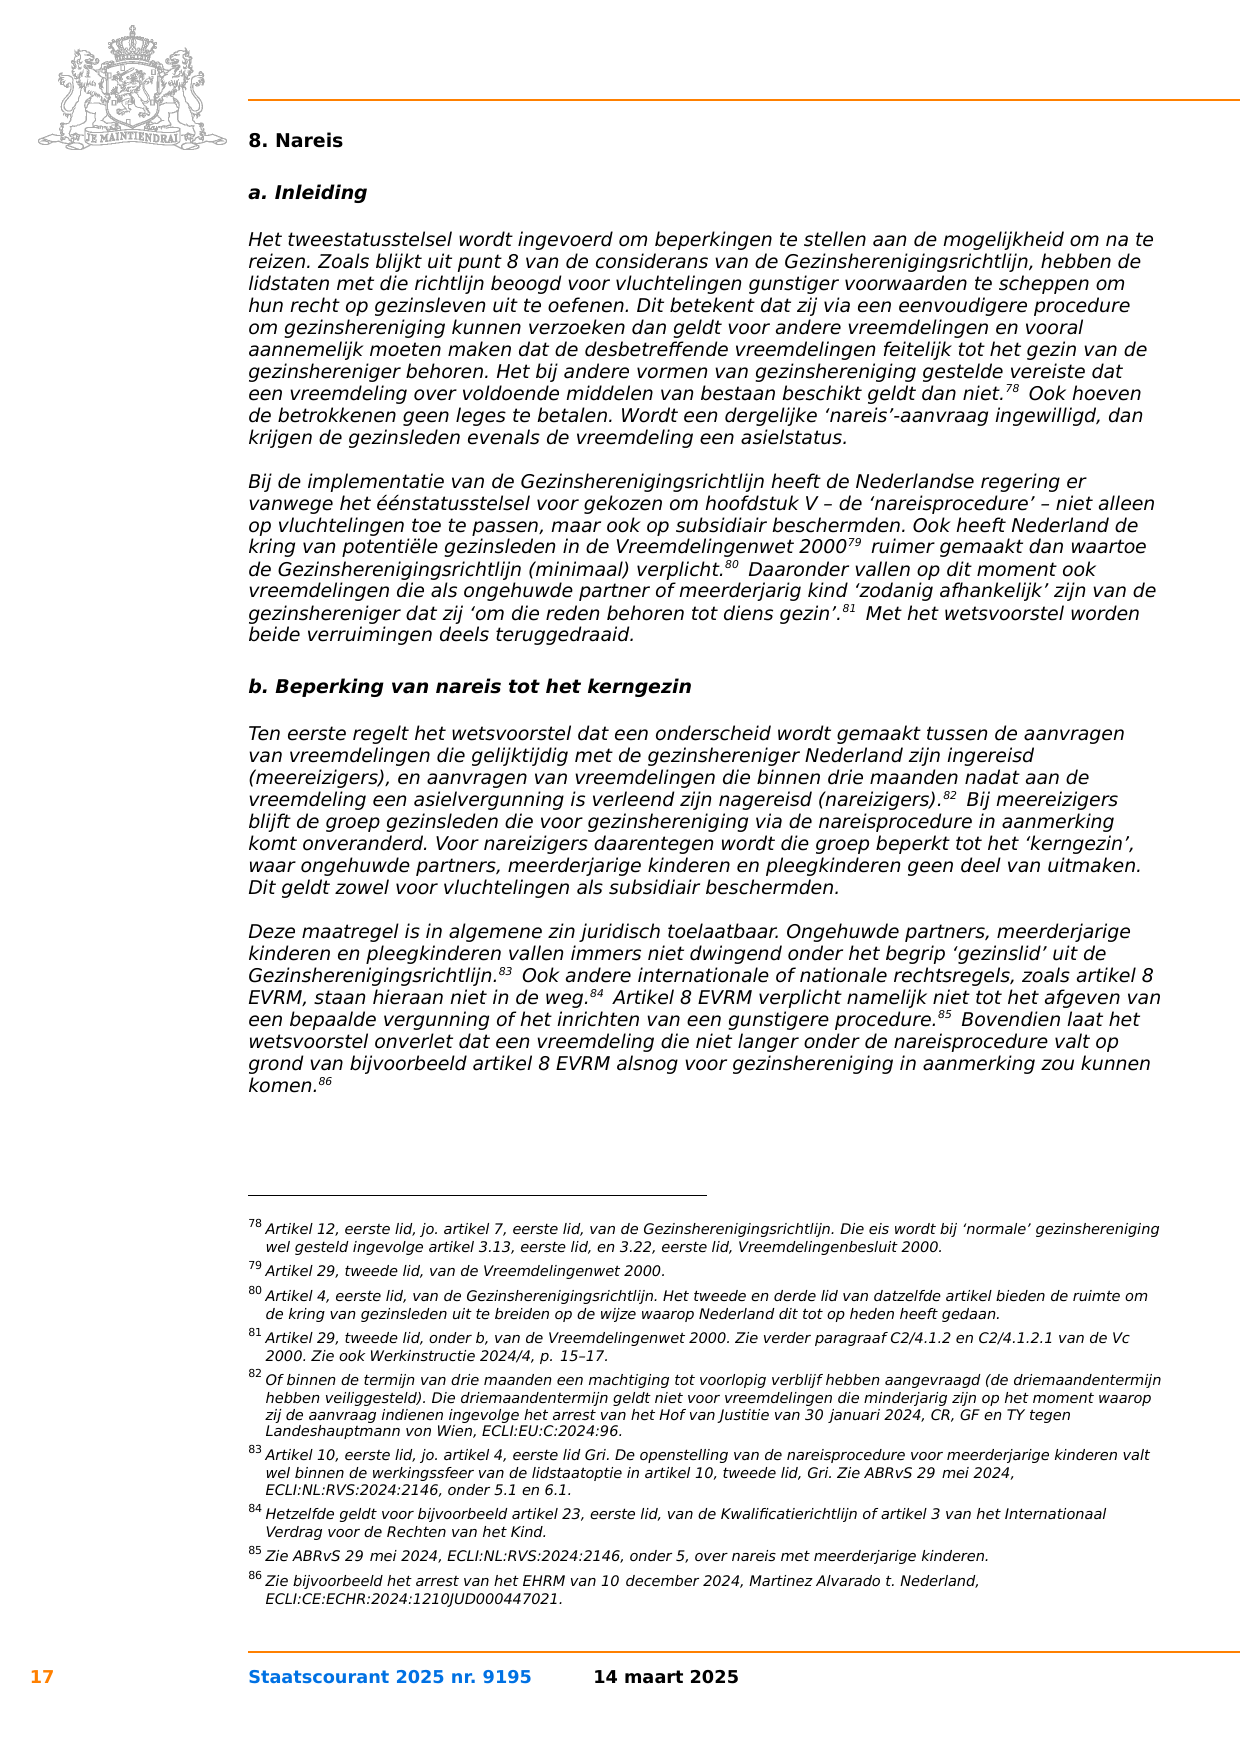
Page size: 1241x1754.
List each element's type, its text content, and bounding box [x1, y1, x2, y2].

text Of binnen de termijn van drie maanden een machtiging tot voorlopig verblijf hebben aangevraagd (de driemaandentermijn hebben veiliggesteld). Die driemaandentermijn geldt niet voor vreemdelingen die minderjarig zijn op het moment waarop zij de aanvraag indienen ingevolge het arrest van het Hof van Justitie van 30 januari 2024, CR, GF en TY tegen Landeshauptmann von Wien, ECLI:EU:C:2024:96. [248, 1368, 1163, 1440]
text Artikel 10, eerste lid, jo. artikel 4, eerste lid Gri. De openstelling van de nareisprocedure voor meerderjarige kinderen valt wel binnen de werkingssfeer van de lidstaatoptie in artikel 10, tweede lid, Gri. Zie ABRvS 29 mei 2024, ECLI:NL:RVS:2024:2146, onder 5.1 en 6.1. [248, 1443, 1163, 1499]
text Zie ABRvS 29 mei 2024, ECLI:NL:RVS:2024:2146, onder 5, over nareis met meerderjarige kinderen. [248, 1544, 1163, 1566]
text Ten eerste regelt het wetsvoorstel dat een onderscheid wordt gemaakt tussen de aanvragen van vreemdelingen die gelijktijdig met de gezinshereniger Nederland zijn ingereisd (meereizigers), en aanvragen van vreemdelingen die binnen drie maanden nadat aan de vreemdeling een asielvergunning is verleend zijn nagereisd (nareizigers). Bij meereizigers blijft de groep gezinsleden die voor gezinshereniging via de nareisprocedure in aanmerking komt onveranderd. Voor nareizigers daarentegen wordt die groep beperkt tot het ‘kerngezin’, waar ongehuwde partners, meerderjarige kinderen en pleegkinderen geen deel van uitmaken. Dit geldt zowel voor vluchtelingen als subsidiair beschermden. [248, 723, 1163, 899]
subtitle a. Inleiding [248, 182, 1163, 204]
text Artikel 29, tweede lid, van de Vreemdelingenwet 2000. [248, 1259, 1163, 1281]
text Artikel 29, tweede lid, onder b, van de Vreemdelingenwet 2000. Zie verder paragraaf C2/4.1.2 en C2/4.1.2.1 van de Vc 2000. Zie ook Werkinstructie 2024/4, p. 15–17. [248, 1326, 1163, 1365]
text Bij de implementatie van de Gezinsherenigingsrichtlijn heeft de Nederlandse regering er vanwege het éénstatusstelsel voor gekozen om hoofdstuk V – de ‘nareisprocedure’ – niet alleen op vluchtelingen toe te passen, maar ook op subsidiair beschermden. Ook heeft Nederland de kring van potentiële gezinsleden in de Vreemdelingenwet 2000 ruimer gemaakt dan waartoe de Gezinsherenigingsrichtlijn (minimaal) verplicht. Daaronder vallen op dit moment ook vreemdelingen die als ongehuwde partner of meerderjarig kind ‘zodanig afhankelijk’ zijn van de gezinshereniger dat zij ‘om die reden behoren tot diens gezin’. Met het wetsvoorstel worden beide verruimingen deels teruggedraaid. [248, 471, 1163, 646]
text Artikel 12, eerste lid, jo. artikel 7, eerste lid, van de Gezinsherenigingsrichtlijn. Die eis wordt bij ‘normale’ gezinshereniging wel gesteld ingevolge artikel 3.13, eerste lid, en 3.22, eerste lid, Vreemdelingenbesluit 2000. [248, 1217, 1163, 1256]
text Hetzelfde geldt voor bijvoorbeeld artikel 23, eerste lid, van de Kwalificatierichtlijn of artikel 3 van het Internationaal Verdrag voor de Rechten van het Kind. [248, 1502, 1163, 1541]
text Het tweestatusstelsel wordt ingevoerd om beperkingen te stellen aan de mogelijkheid om na te reizen. Zoals blijkt uit punt 8 van de considerans van de Gezinsherenigingsrichtlijn, hebben de lidstaten met die richtlijn beoogd voor vluchtelingen gunstiger voorwaarden te scheppen om hun recht op gezinsleven uit te oefenen. Dit betekent dat zij via een eenvoudigere procedure om gezinshereniging kunnen verzoeken dan geldt voor andere vreemdelingen en vooral aannemelijk moeten maken dat de desbetreffende vreemdelingen feitelijk tot het gezin van de gezinshereniger behoren. Het bij andere vormen van gezinshereniging gestelde vereiste dat een vreemdeling over voldoende middelen van bestaan beschikt geldt dan niet. Ook hoeven de betrokkenen geen leges te betalen. Wordt een dergelijke ‘nareis’-aanvraag ingewilligd, dan krijgen de gezinsleden evenals de vreemdeling een asielstatus. [248, 229, 1163, 449]
subtitle b. Beperking van nareis tot het kerngezin [248, 676, 1163, 698]
subtitle 8. Nareis [248, 130, 1163, 152]
text Zie bijvoorbeeld het arrest van het EHRM van 10 december 2024, Martinez Alvarado t. Nederland, ECLI:CE:ECHR:2024:1210JUD000447021. [248, 1569, 1163, 1608]
text Artikel 4, eerste lid, van de Gezinsherenigingsrichtlijn. Het tweede en derde lid van datzelfde artikel bieden de ruimte om de kring van gezinsleden uit te breiden op de wijze waarop Nederland dit tot op heden heeft gedaan. [248, 1284, 1163, 1323]
picture [38, 25, 227, 150]
text Deze maatregel is in algemene zin juridisch toelaatbaar. Ongehuwde partners, meerderjarige kinderen en pleegkinderen vallen immers niet dwingend onder het begrip ‘gezinslid’ uit de Gezinsherenigingsrichtlijn. Ook andere internationale of nationale rechtsregels, zoals artikel 8 EVRM, staan hieraan niet in de weg. Artikel 8 EVRM verplicht namelijk niet tot het afgeven van een bepaalde vergunning of het inrichten van een gunstigere procedure. Bovendien laat het wetsvoorstel onverlet dat een vreemdeling die niet langer onder de nareisprocedure valt op grond van bijvoorbeeld artikel 8 EVRM alsnog voor gezinshereniging in aanmerking zou kunnen komen. [248, 921, 1163, 1097]
